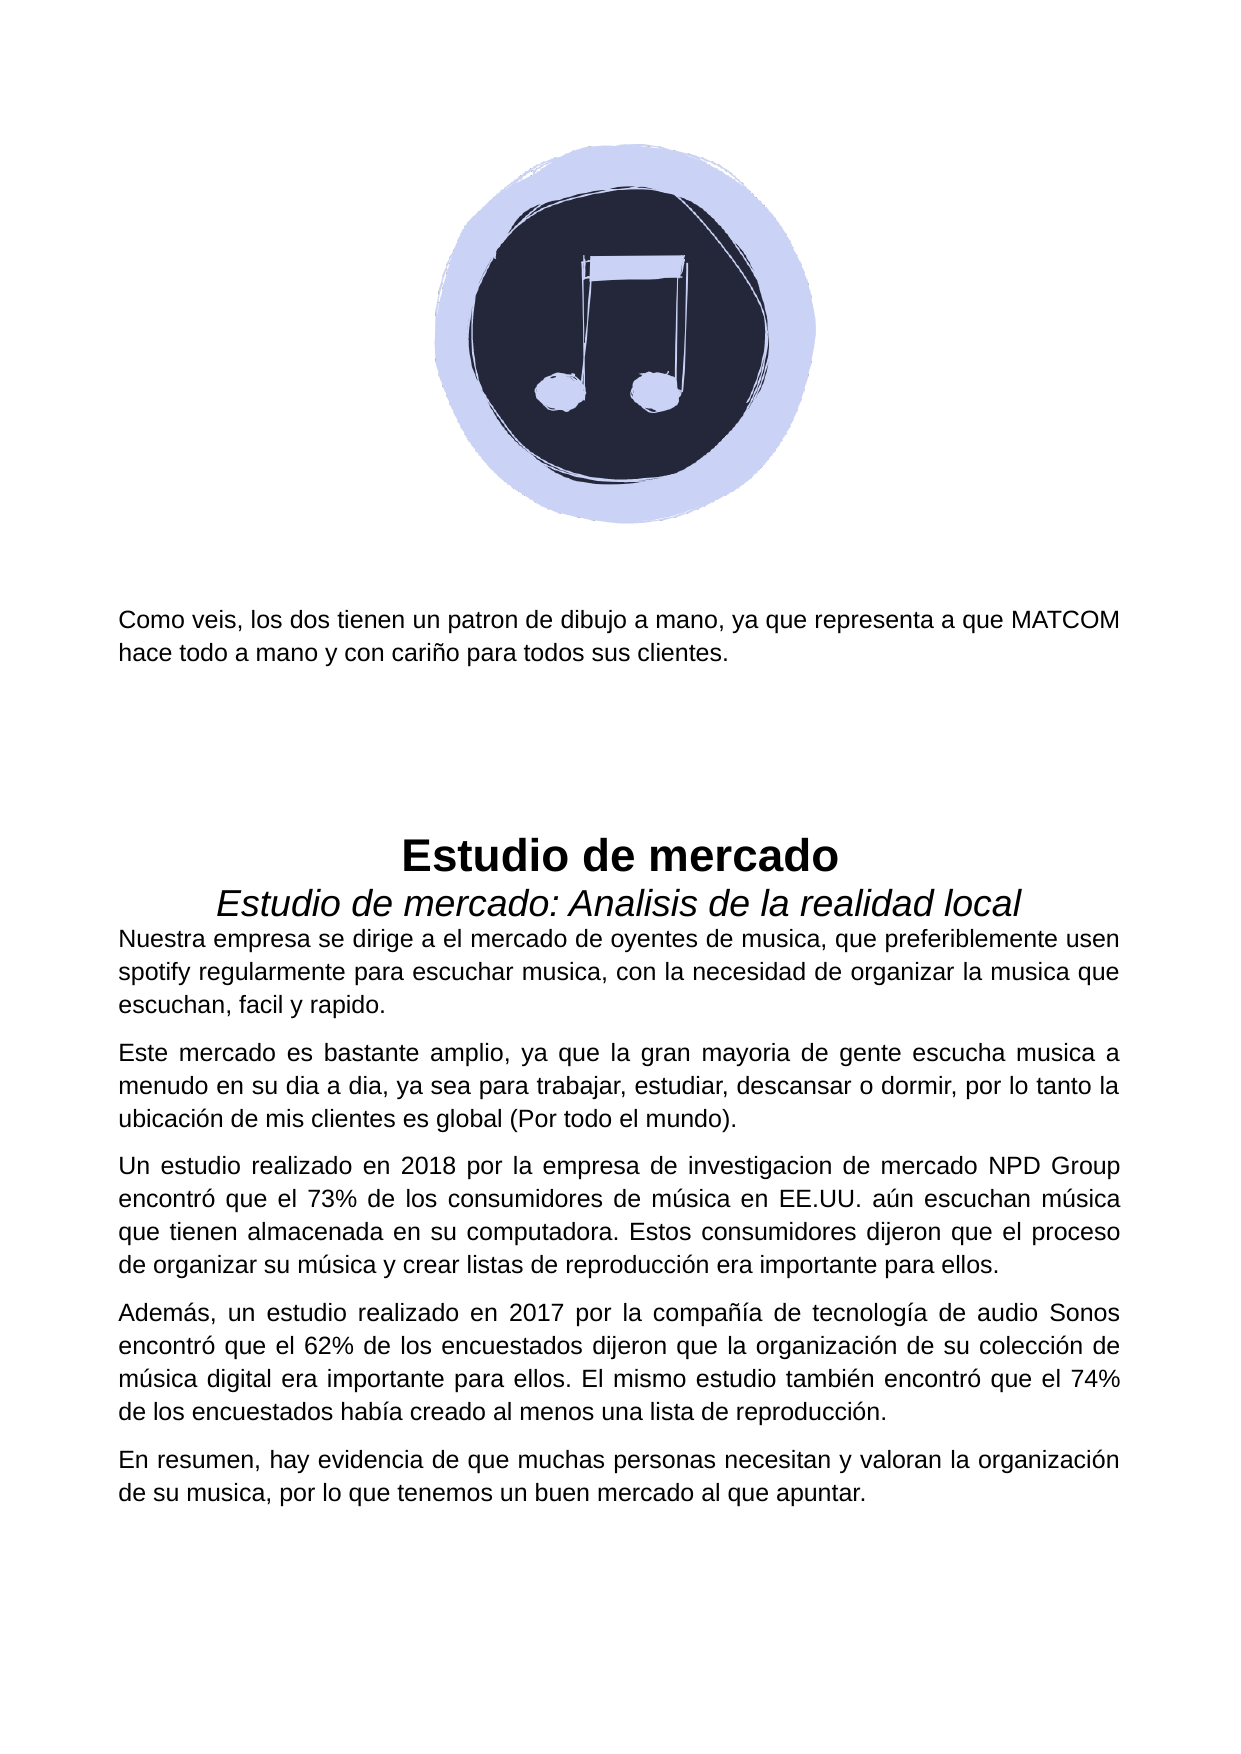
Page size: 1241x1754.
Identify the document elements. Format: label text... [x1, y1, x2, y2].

text Además, un estudio realizado en 2017 por la compañía de tecnología de audio Sonos encontró que el 62% de los encuestados dijeron que la organización de su colección de música digital era importante para ellos. El mismo estudio también encontró que el 74% de los encuestados había creado al menos una lista de reproducción. [118, 1298, 1122, 1426]
text Estudio de mercado [118, 828, 1122, 881]
picture [410, 118, 830, 553]
text Nuestra empresa se dirige a el mercado de oyentes de musica, que preferiblemente usen spotify regularmente para escuchar musica, con la necesidad de organizar la musica que escuchan, facil y rapido. [118, 924, 1122, 1019]
text Este mercado es bastante amplio, ya que la gran mayoria de gente escucha musica a menudo en su dia a dia, ya sea para trabajar, estudiar, descansar o dormir, por lo tanto la ubicación de mis clientes es global (Por todo el mundo). [118, 1038, 1122, 1132]
text En resumen, hay evidencia de que muchas personas necesitan y valoran la organización de su musica, por lo que tenemos un buen mercado al que apuntar. [118, 1445, 1122, 1506]
text Como veis, los dos tienen un patron de dibujo a mano, ya que representa a que MATCOM hace todo a mano y con cariño para todos sus clientes. [118, 605, 1122, 667]
text Un estudio realizado en 2018 por la empresa de investigacion de mercado NPD Group encontró que el 73% de los consumidores de música en EE.UU. aún escuchan música que tienen almacenada en su computadora. Estos consumidores dijeron que el proceso de organizar su música y crear listas de reproducción era importante para ellos. [118, 1151, 1122, 1279]
text Estudio de mercado: Analisis de la realidad local [118, 881, 1122, 924]
